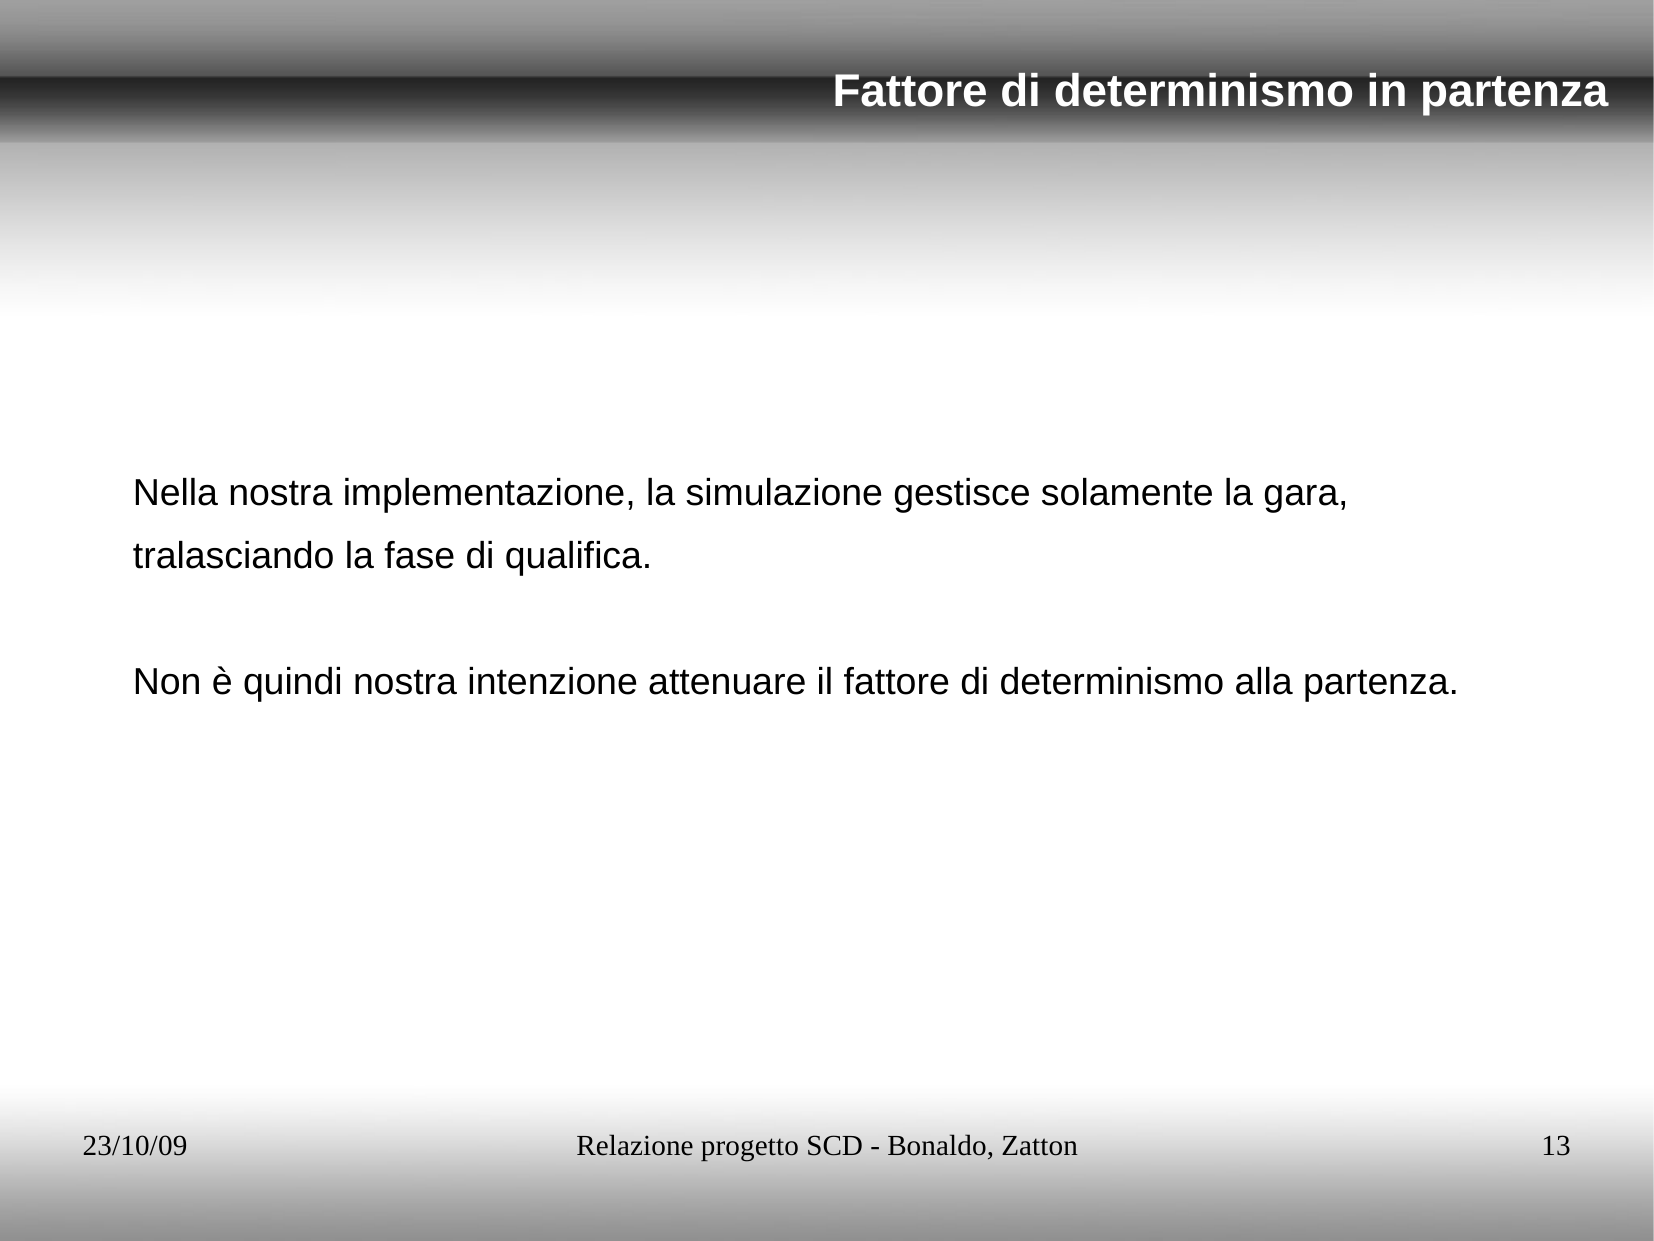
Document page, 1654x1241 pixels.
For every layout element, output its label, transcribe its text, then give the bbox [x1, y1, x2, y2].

picture [0, 0, 1654, 1241]
text_box Fattore di determinismo in partenza [354, 31, 1625, 119]
text_box Nella nostra implementazione, la simulazione gestisce solamente la gara, tralasciando la fase di qualifica. Non è quindi nostra intenzione attenuare il fattore di determinismo alla partenza. [118, 442, 1506, 827]
